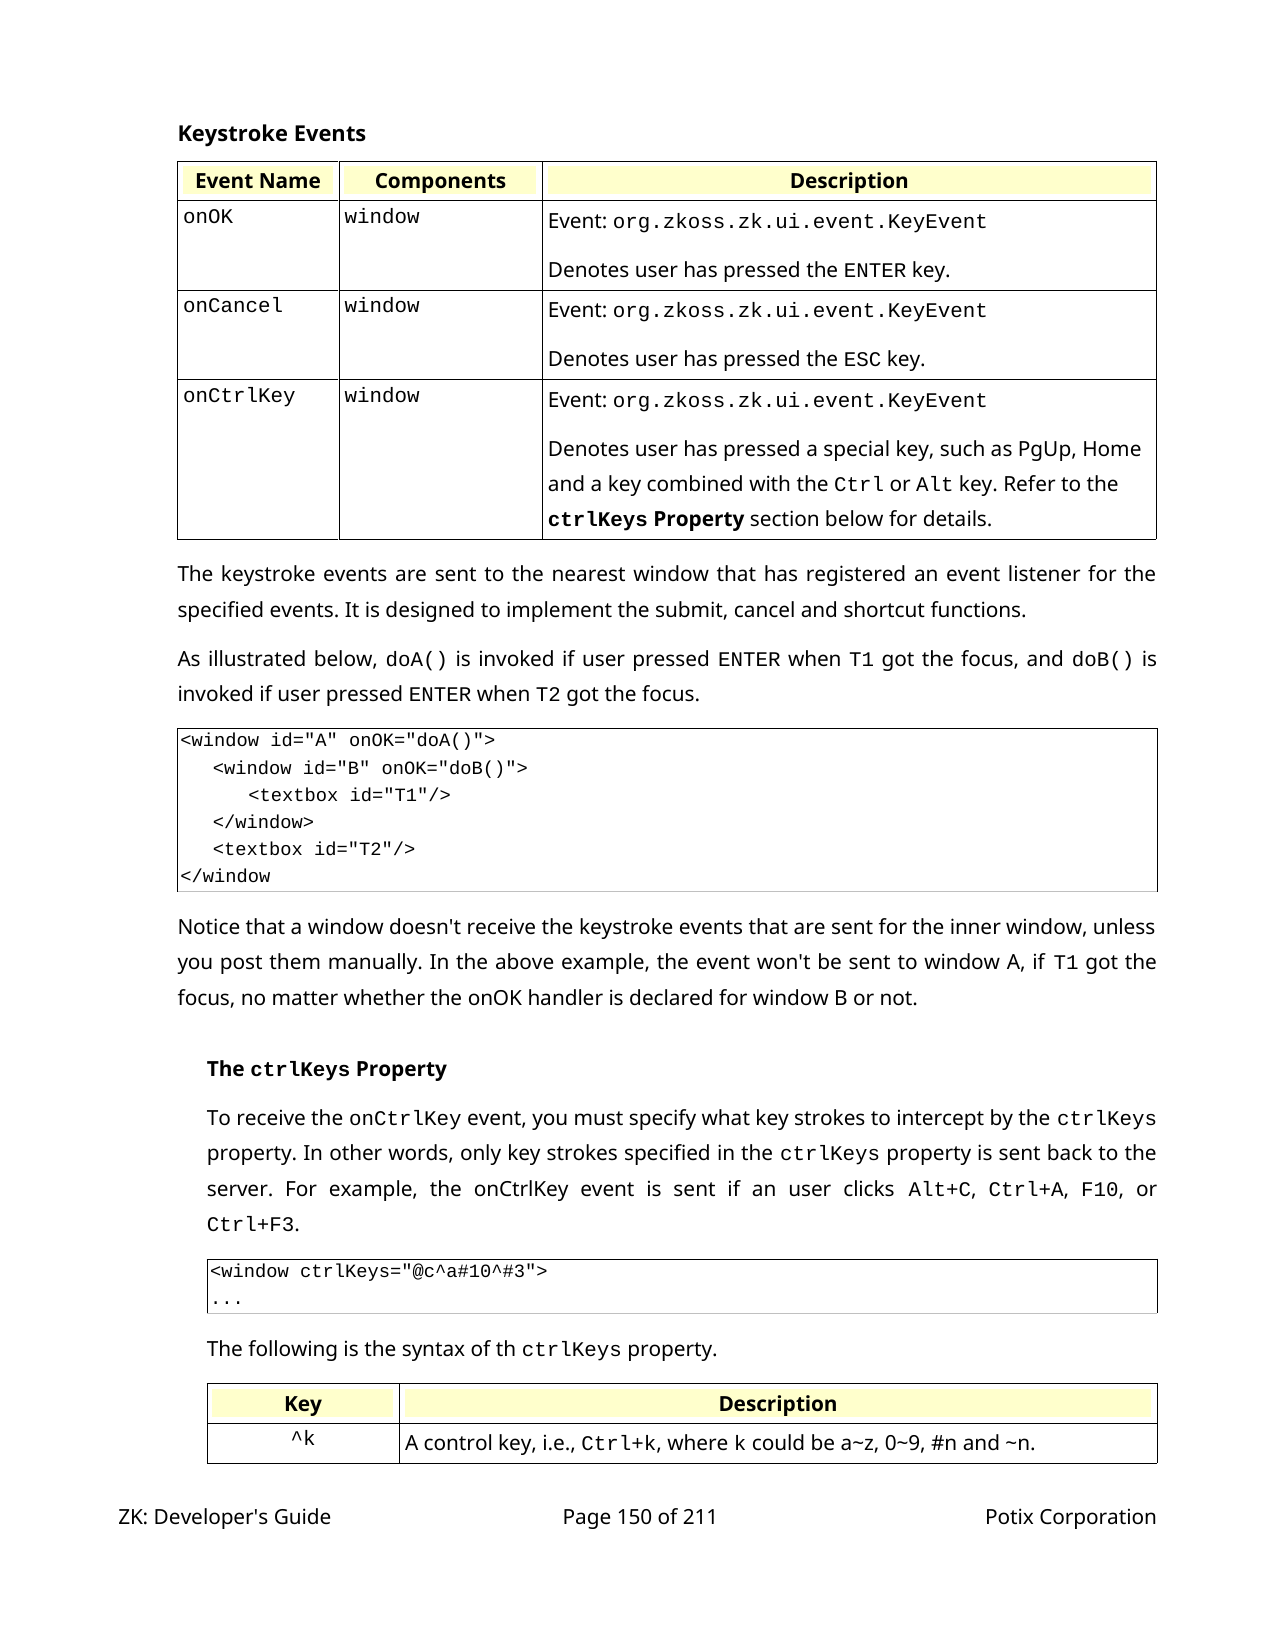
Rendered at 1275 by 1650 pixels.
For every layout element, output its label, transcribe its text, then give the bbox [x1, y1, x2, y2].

text To receive the onCtrlKey event, you must specify what key strokes to intercept by the ctrlKeys property. In other words, only key strokes specified in the ctrlKeys property is sent back to the server. For example, the onCtrlKey event is sent if an user clicks Alt+C, Ctrl+A, F10, or Ctrl+F3. [207, 1103, 1157, 1238]
text ... [208, 1286, 1157, 1313]
table_cell A control key, i.e., Ctrl+k, where k could be a~z, 0~9, #n and ~n. [400, 1424, 1157, 1463]
text As illustrated below, doA() is invoked if user pressed ENTER when T1 got the focus, and doB() is invoked if user pressed ENTER when T2 got the focus. [177, 644, 1157, 708]
table_cell Event: org.zkoss.zk.ui.event.KeyEvent Denotes user has pressed the ESC key. [543, 291, 1156, 379]
table_cell window [340, 201, 542, 290]
table_header Components [340, 162, 542, 200]
text </window> [178, 810, 1157, 834]
table_cell ^k [208, 1424, 399, 1463]
subtitle The ctrlKeys Property [207, 1054, 1157, 1082]
table_cell onCtrlKey [178, 380, 338, 539]
table_cell Event: org.zkoss.zk.ui.event.KeyEvent Denotes user has pressed a special key, such as PgUp, Home and a key combined with the Ctrl or Alt key. Refer to the ctrlKeys Property section below for details. [543, 380, 1156, 539]
text The keystroke events are sent to the nearest window that has registered an event listener for the specified events. It is designed to implement the submit, cancel and shortcut functions. [177, 559, 1157, 623]
text <window id="B" onOK="doB()"> [178, 756, 1157, 780]
text <window ctrlKeys="@c^a#10^#3"> [208, 1260, 1157, 1283]
table_header Event Name [178, 162, 338, 200]
table_cell window [340, 380, 542, 539]
table_header Description [400, 1384, 1157, 1423]
table_cell Event: org.zkoss.zk.ui.event.KeyEvent Denotes user has pressed the ENTER key. [543, 201, 1156, 290]
subtitle Keystroke Events [177, 118, 1157, 148]
table_cell onCancel [178, 291, 338, 379]
text </window [178, 864, 1157, 891]
table_cell window [340, 291, 542, 379]
table_header Key [208, 1384, 399, 1423]
text The following is the syntax of th ctrlKeys property. [207, 1334, 1157, 1362]
text <window id="A" onOK="doA()"> [178, 729, 1157, 753]
table_cell onOK [178, 201, 338, 290]
text Notice that a window doesn't receive the keystroke events that are sent for the inner window, unless you post them manually. In the above example, the event won't be sent to window A, if T1 got the focus, no matter whether the onOK handler is declared for window B or not. [177, 912, 1157, 1011]
text <textbox id="T1"/> [178, 783, 1157, 807]
table_header Description [543, 162, 1156, 200]
text <textbox id="T2"/> [178, 837, 1157, 861]
